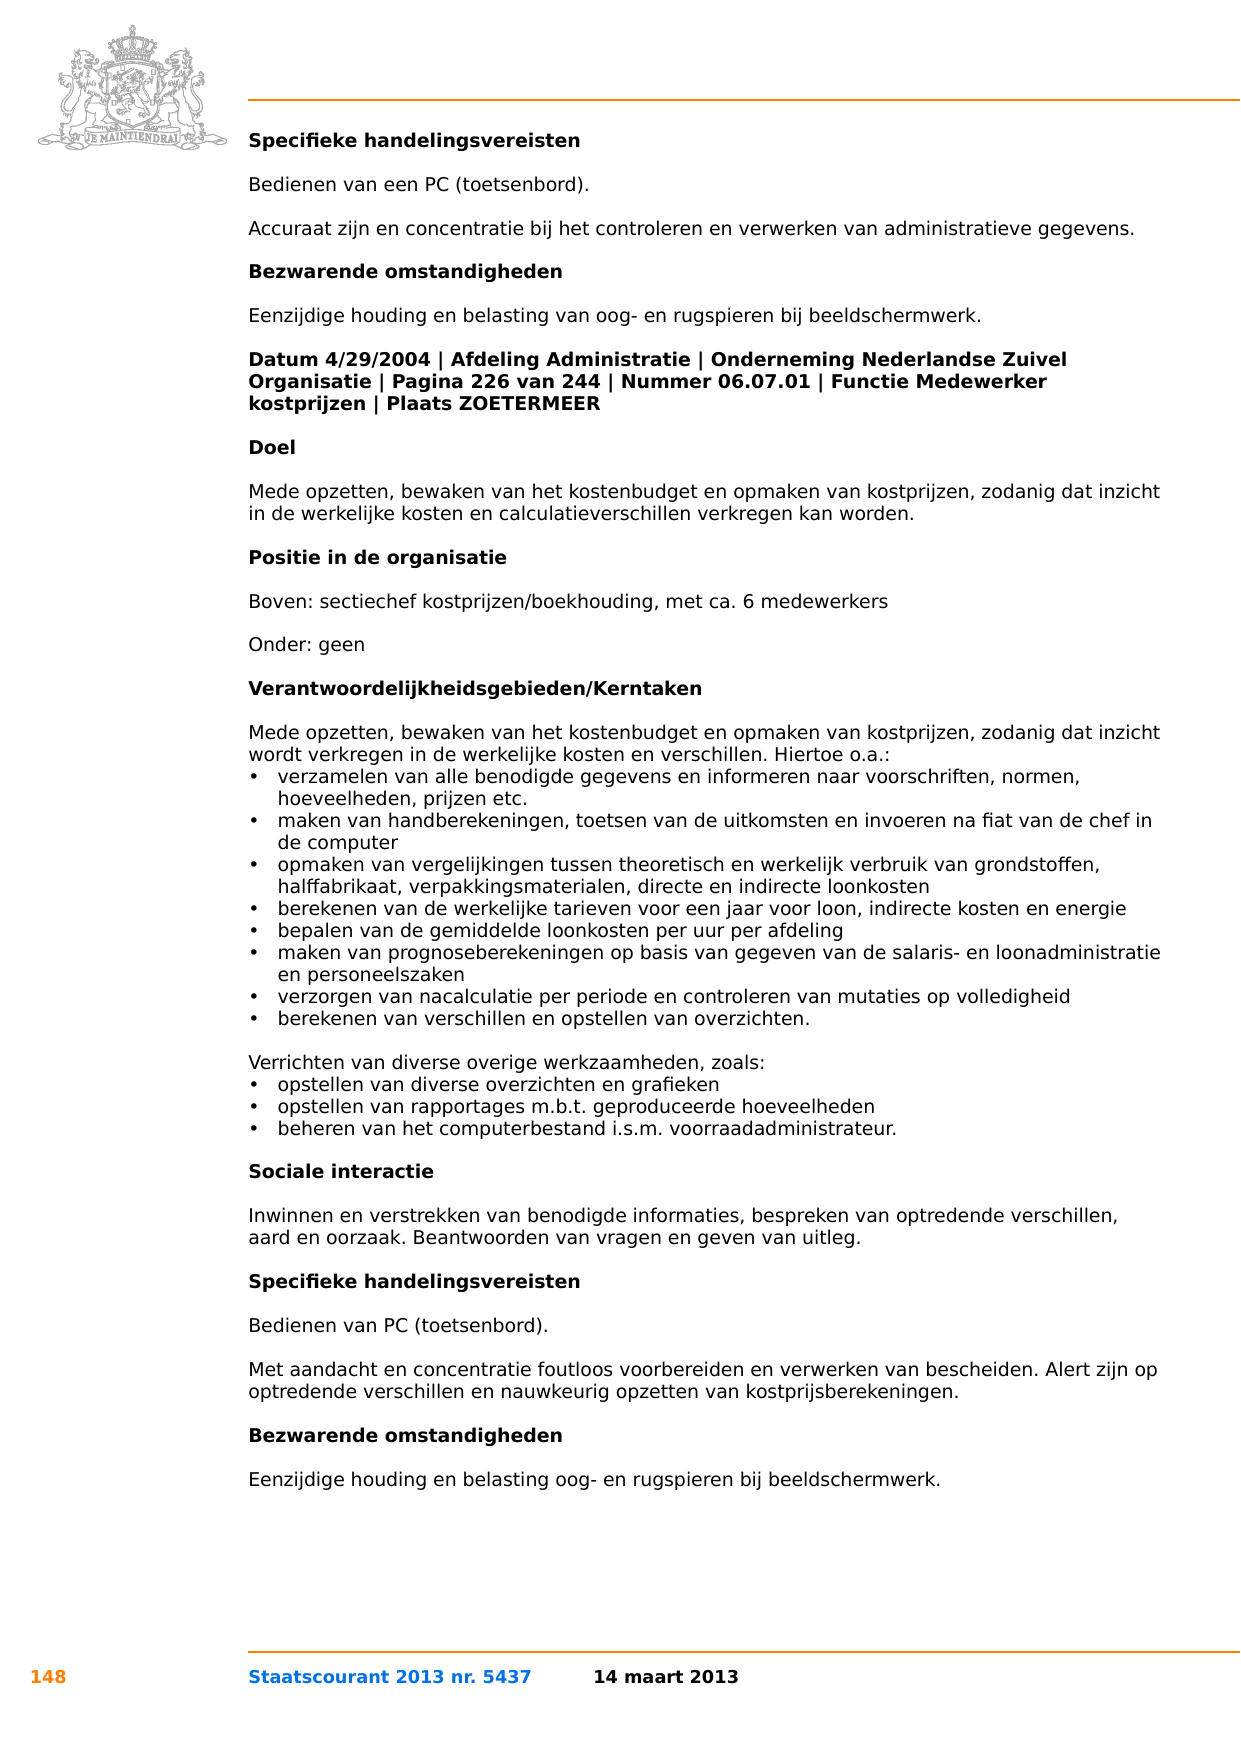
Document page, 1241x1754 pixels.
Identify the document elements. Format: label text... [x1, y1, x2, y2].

text • verzamelen van alle benodigde gegevens en informeren naar voorschriften, normen, hoeveelheden, prijzen etc. [248, 766, 1163, 810]
subtitle Positie in de organisatie [248, 547, 1163, 569]
text Verrichten van diverse overige werkzaamheden, zoals: [248, 1052, 1163, 1074]
text • berekenen van verschillen en opstellen van overzichten. [248, 1008, 1163, 1030]
subtitle Specifieke handelingsvereisten [248, 130, 1163, 152]
text Accuraat zijn en concentratie bij het controleren en verwerken van administratieve gegevens. [248, 218, 1163, 239]
text Bedienen van een PC (toetsenbord). [248, 174, 1163, 196]
text • maken van prognoseberekeningen op basis van gegeven van de salaris- en loonadministratie en personeelszaken [248, 942, 1163, 986]
subtitle Verantwoordelijkheidsgebieden/Kerntaken [248, 678, 1163, 700]
text • berekenen van de werkelijke tarieven voor een jaar voor loon, indirecte kosten en energie [248, 898, 1163, 920]
text Mede opzetten, bewaken van het kostenbudget en opmaken van kostprijzen, zodanig dat inzicht in de werkelijke kosten en calculatieverschillen verkregen kan worden. [248, 481, 1163, 525]
subtitle Doel [248, 437, 1163, 459]
subtitle Bezwarende omstandigheden [248, 261, 1163, 283]
text • verzorgen van nacalculatie per periode en controleren van mutaties op volledigheid [248, 986, 1163, 1008]
text Bedienen van PC (toetsenbord). [248, 1315, 1163, 1337]
text • bepalen van de gemiddelde loonkosten per uur per afdeling [248, 920, 1163, 942]
text Boven: sectiechef kostprijzen/boekhouding, met ca. 6 medewerkers [248, 591, 1163, 612]
text • opstellen van rapportages m.b.t. geproduceerde hoeveelheden [248, 1096, 1163, 1118]
text Mede opzetten, bewaken van het kostenbudget en opmaken van kostprijzen, zodanig dat inzicht wordt verkregen in de werkelijke kosten en verschillen. Hiertoe o.a.: [248, 722, 1163, 766]
subtitle Sociale interactie [248, 1161, 1163, 1183]
text • beheren van het computerbestand i.s.m. voorraadadministrateur. [248, 1118, 1163, 1139]
text Met aandacht en concentratie foutloos voorbereiden en verwerken van bescheiden. Alert zijn op optredende verschillen en nauwkeurig opzetten van kostprijsberekeningen. [248, 1359, 1163, 1403]
subtitle Datum 4/29/2004 | Afdeling Administratie | Onderneming Nederlandse Zuivel Organisatie | Pagina 226 van 244 | Nummer 06.07.01 | Functie Medewerker kostprijzen | Plaats ZOETERMEER [248, 349, 1163, 415]
text • maken van handberekeningen, toetsen van de uitkomsten en invoeren na fiat van de chef in de computer [248, 810, 1163, 854]
text Eenzijdige houding en belasting van oog- en rugspieren bij beeldschermwerk. [248, 305, 1163, 327]
text Onder: geen [248, 634, 1163, 656]
text Eenzijdige houding en belasting oog- en rugspieren bij beeldschermwerk. [248, 1468, 1163, 1491]
picture [38, 25, 227, 150]
text • opstellen van diverse overzichten en grafieken [248, 1074, 1163, 1096]
subtitle Specifieke handelingsvereisten [248, 1271, 1163, 1293]
text Inwinnen en verstrekken van benodigde informaties, bespreken van optredende verschillen, aard en oorzaak. Beantwoorden van vragen en geven van uitleg. [248, 1205, 1163, 1249]
text • opmaken van vergelijkingen tussen theoretisch en werkelijk verbruik van grondstoffen, halffabrikaat, verpakkingsmaterialen, directe en indirecte loonkosten [248, 854, 1163, 898]
subtitle Bezwarende omstandigheden [248, 1425, 1163, 1447]
